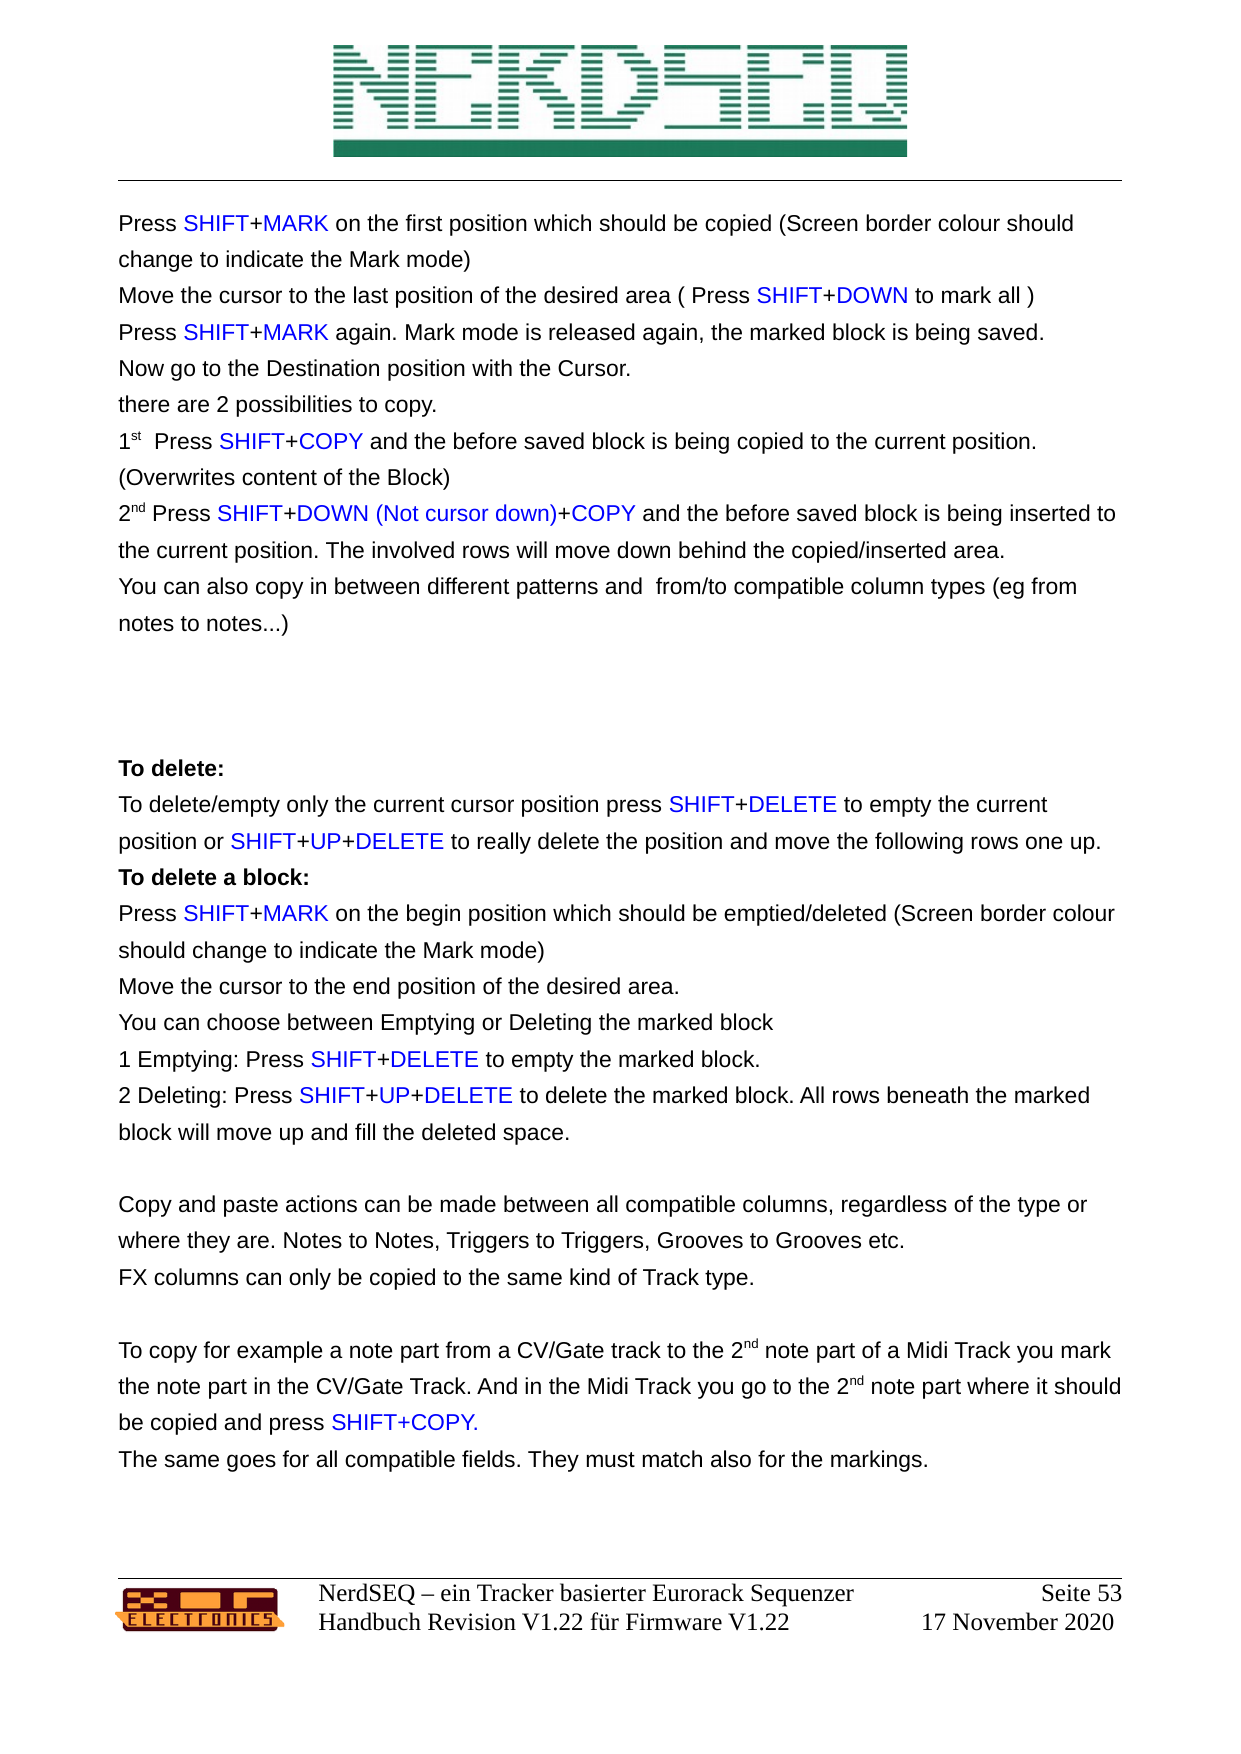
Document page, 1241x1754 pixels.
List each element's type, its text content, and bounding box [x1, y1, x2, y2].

text Move the cursor to the last position of the desired area ( Press SHIFT+DOWN to mark all ) [118, 282, 1122, 309]
text 1 Emptying: Press SHIFT+DELETE to empty the marked block. [118, 1046, 1122, 1072]
text The same goes for all compatible fields. They must match also for the markings. [118, 1446, 1122, 1472]
text You can choose between Emptying or Deleting the marked block [118, 1009, 1122, 1036]
text To delete: [118, 755, 1122, 781]
text Move the cursor to the end position of the desired area. [118, 973, 1122, 999]
text Press SHIFT+MARK on the first position which should be copied (Screen border colour should change to indicate the Mark mode) [118, 209, 1122, 272]
text there are 2 possibilities to copy. [118, 391, 1122, 418]
text Press SHIFT+MARK on the begin position which should be emptied/deleted (Screen border colour should change to indicate the Mark mode) [118, 900, 1122, 963]
text 2nd Press SHIFT+DOWN (Not cursor down)+COPY and the before saved block is being inserted to the current position. The involved rows will move down behind the copied/inserted area. [118, 500, 1122, 563]
text Press SHIFT+MARK again. Mark mode is released again, the marked block is being saved. [118, 319, 1122, 345]
text 1st Press SHIFT+COPY and the before saved block is being copied to the current position. (Overwrites content of the Block) [118, 428, 1122, 490]
picture [333, 45, 908, 157]
picture [115, 1584, 285, 1634]
text To copy for example a note part from a CV/Gate track to the 2nd note part of a Midi Track you mark the note part in the CV/Gate Track. And in the Midi Track you go to the 2nd note part where it should be copied and press SHIFT+COPY. [118, 1337, 1122, 1436]
text 2 Deleting: Press SHIFT+UP+DELETE to delete the marked block. All rows beneath the marked block will move up and fill the deleted space. [118, 1082, 1122, 1145]
text Now go to the Destination position with the Cursor. [118, 355, 1122, 381]
text You can also copy in between different patterns and from/to compatible column types (eg from notes to notes...) [118, 573, 1122, 636]
text To delete/empty only the current cursor position press SHIFT+DELETE to empty the current position or SHIFT+UP+DELETE to really delete the position and move the following rows one up. [118, 791, 1122, 854]
text FX columns can only be copied to the same kind of Track type. [118, 1264, 1122, 1290]
text Copy and paste actions can be made between all compatible columns, regardless of the type or where they are. Notes to Notes, Triggers to Triggers, Grooves to Grooves etc. [118, 1191, 1122, 1254]
text To delete a block: [118, 864, 1122, 890]
